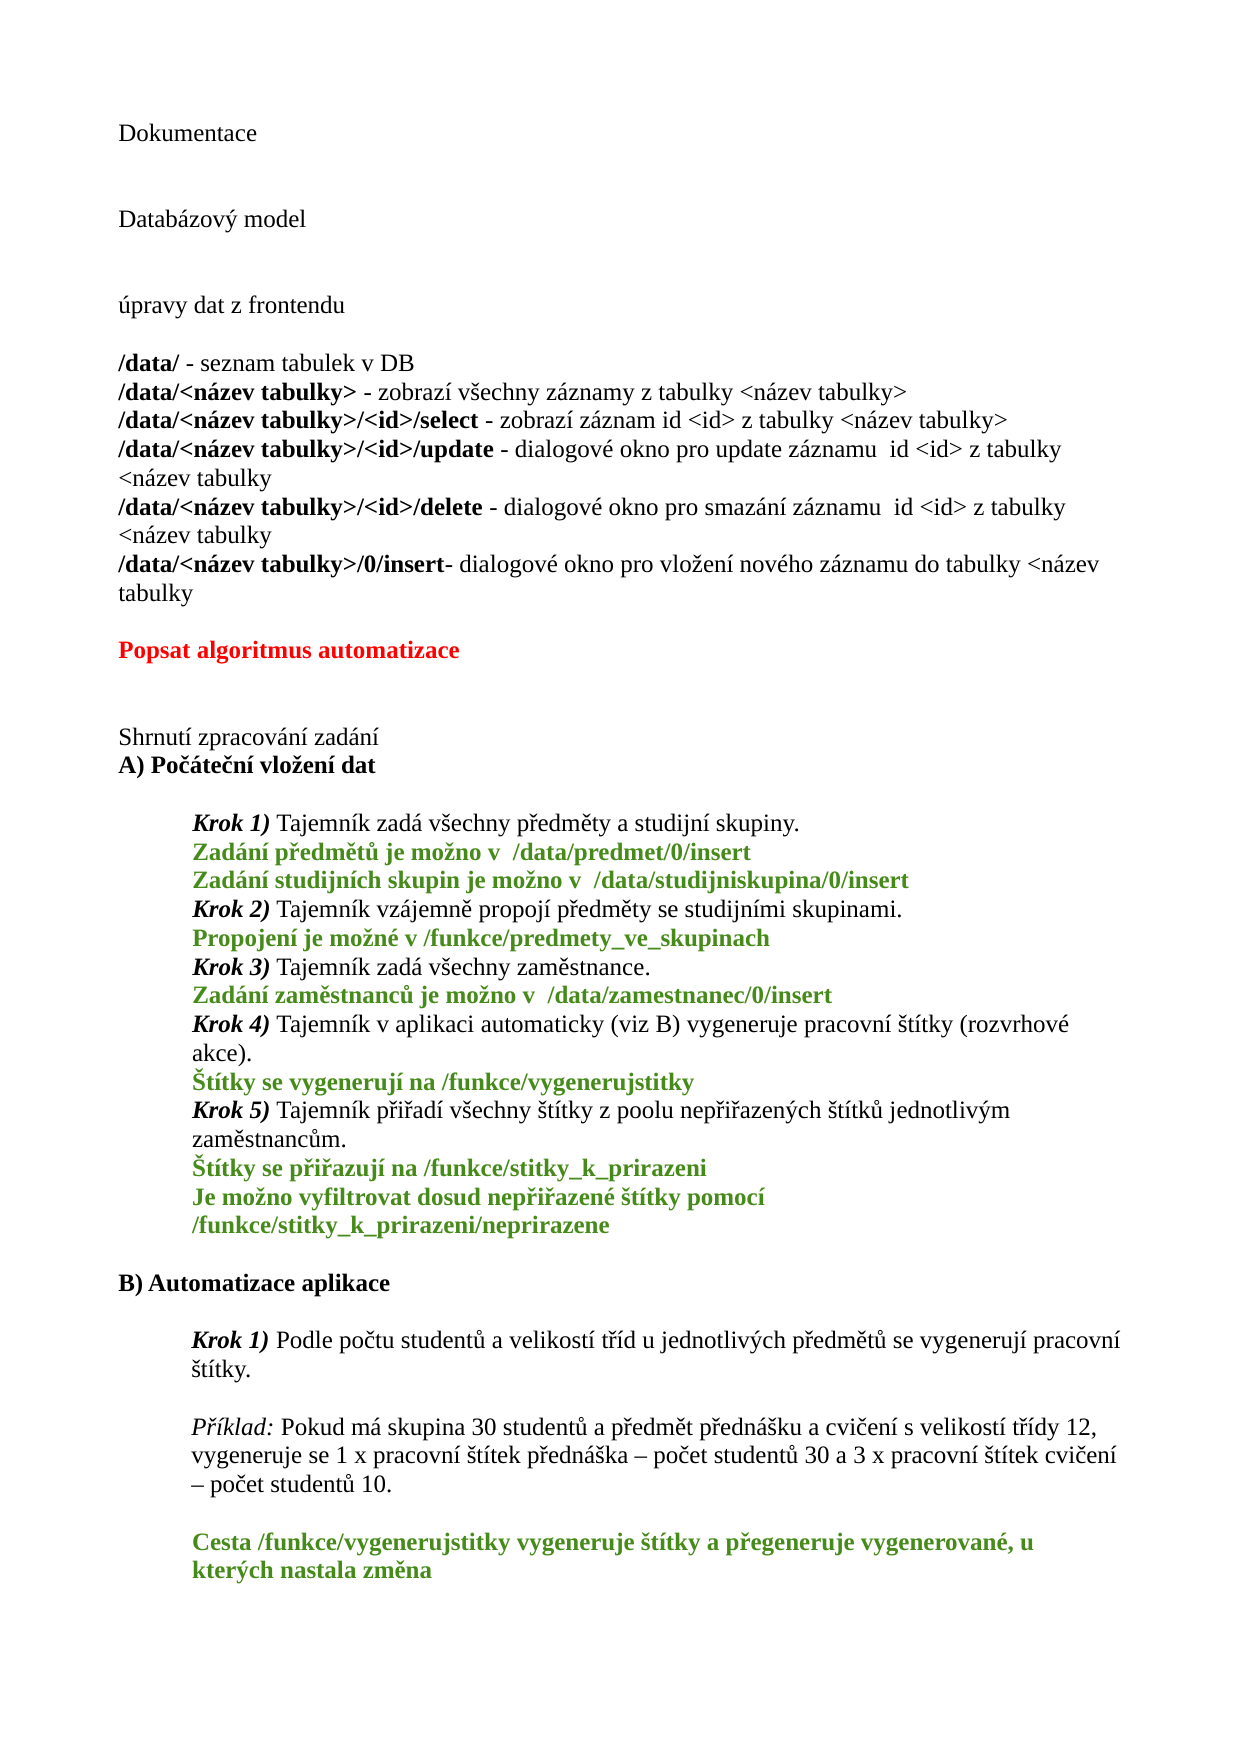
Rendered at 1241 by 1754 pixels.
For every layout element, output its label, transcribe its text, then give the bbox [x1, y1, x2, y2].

text Propojení je možné v /funkce/predmety_ve_skupinach [118, 923, 1122, 952]
text Zadání studijních skupin je možno v /data/studijniskupina/0/insert [118, 866, 1122, 894]
text Cesta /funkce/vygenerujstitky vygeneruje štítky a přegeneruje vygenerované, u kterých nastala změna [192, 1527, 1122, 1584]
text /data/<název tabulky>/<id>/update - dialogové okno pro update záznamu id <id> z tabulky <název tabulky [118, 434, 1122, 492]
text Krok 1) Tajemník zadá všechny předměty a studijní skupiny. [118, 808, 1122, 837]
text /data/<název tabulky>/<id>/select - zobrazí záznam id <id> z tabulky <název tabulky> [118, 406, 1122, 434]
text Štítky se přiřazují na /funkce/stitky_k_prirazeni [192, 1153, 1122, 1182]
text /data/<název tabulky> - zobrazí všechny záznamy z tabulky <název tabulky> [118, 377, 1122, 406]
text /data/<název tabulky>/0/insert- dialogové okno pro vložení nového záznamu do tabulky <název tabulky [118, 549, 1122, 607]
text A) Počáteční vložení dat [118, 751, 1122, 779]
text /data/<název tabulky>/<id>/delete - dialogové okno pro smazání záznamu id <id> z tabulky <název tabulky [118, 492, 1122, 549]
text Krok 2) Tajemník vzájemně propojí předměty se studijními skupinami. [118, 894, 1122, 923]
text Dokumentace [118, 118, 1122, 147]
text Databázový model [118, 204, 1122, 233]
text Zadání předmětů je možno v /data/predmet/0/insert [118, 837, 1122, 866]
text /data/ - seznam tabulek v DB [118, 348, 1122, 377]
text Příklad: Pokud má skupina 30 studentů a předmět přednášku a cvičení s velikostí třídy 12, vygeneruje se 1 x pracovní štítek přednáška – počet studentů 30 a 3 x pracovní štítek cvičení – počet studentů 10. [191, 1412, 1122, 1498]
text Štítky se vygenerují na /funkce/vygenerujstitky [192, 1067, 1122, 1096]
text úpravy dat z frontendu [118, 291, 1122, 319]
text B) Automatizace aplikace [118, 1268, 1122, 1297]
text Shrnutí zpracování zadání [118, 722, 1122, 751]
text Je možno vyfiltrovat dosud nepřiřazené štítky pomocí /funkce/stitky_k_prirazeni/neprirazene [192, 1182, 1122, 1239]
text Zadání zaměstnanců je možno v /data/zamestnanec/0/insert [118, 981, 1122, 1009]
text Krok 5) Tajemník přiřadí všechny štítky z poolu nepřiřazených štítků jednotlivým zaměstnancům. [192, 1096, 1122, 1153]
text Krok 1) Podle počtu studentů a velikostí tříd u jednotlivých předmětů se vygenerují pracovní štítky. [191, 1326, 1122, 1383]
text Krok 3) Tajemník zadá všechny zaměstnance. [118, 952, 1122, 981]
text Krok 4) Tajemník v aplikaci automaticky (viz B) vygeneruje pracovní štítky (rozvrhové akce). [192, 1009, 1122, 1067]
text Popsat algoritmus automatizace [118, 636, 1122, 664]
